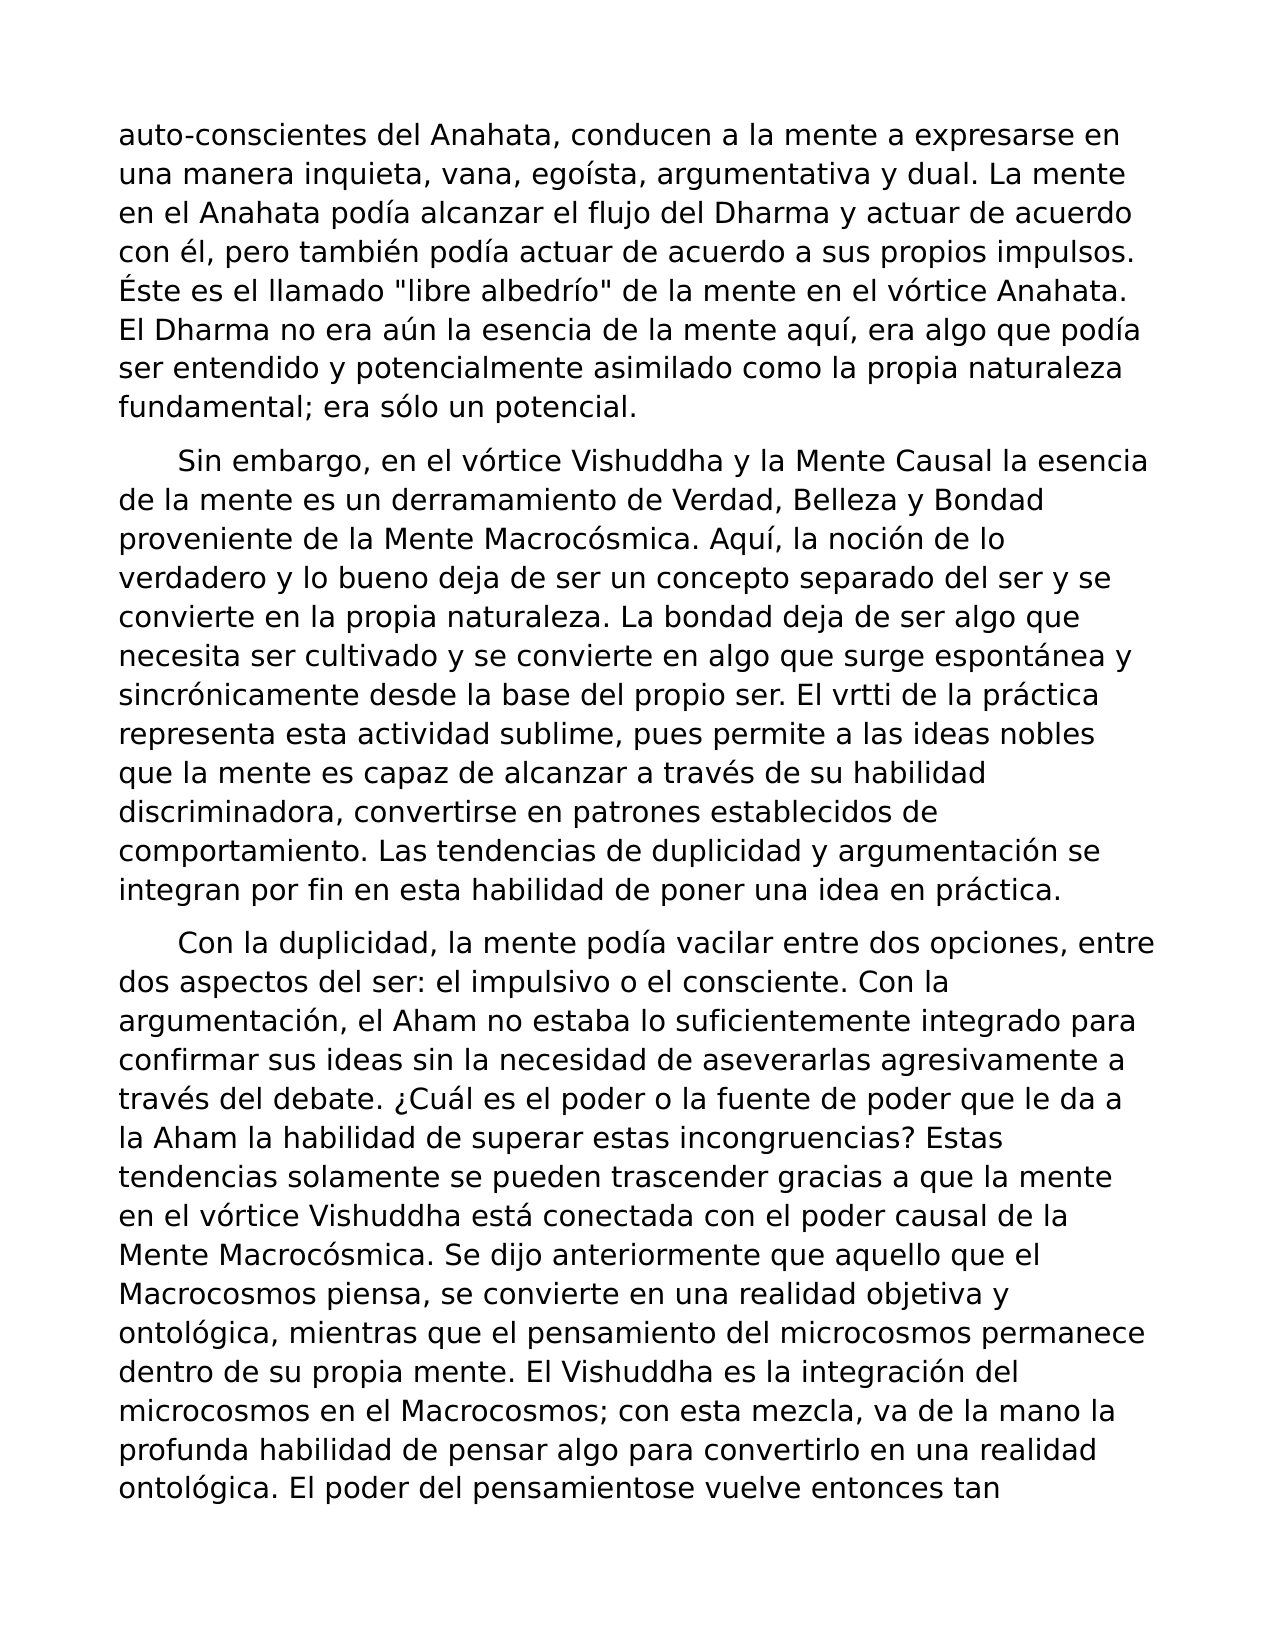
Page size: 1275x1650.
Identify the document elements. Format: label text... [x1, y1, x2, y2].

text auto-conscientes del Anahata, conducen a la mente a expresarse en una manera inquieta, vana, egoísta, argumentativa y dual. La mente en el Anahata podía alcanzar el flujo del Dharma y actuar de acuerdo con él, pero también podía actuar de acuerdo a sus propios impulsos. Éste es el llamado "libre albedrío" de la mente en el vórtice Anahata. El Dharma no era aún la esencia de la mente aquí, era algo que podía ser entendido y potencialmente asimilado como la propia naturaleza fundamental; era sólo un potencial. [118, 118, 1157, 425]
text Sin embargo, en el vórtice Vishuddha y la Mente Causal la esencia de la mente es un derramamiento de Verdad, Belleza y Bondad proveniente de la Mente Macrocósmica. Aquí, la noción de lo verdadero y lo bueno deja de ser un concepto separado del ser y se convierte en la propia naturaleza. La bondad deja de ser algo que necesita ser cultivado y se convierte en algo que surge espontánea y sincrónicamente desde la base del propio ser. El vrtti de la práctica representa esta actividad sublime, pues permite a las ideas nobles que la mente es capaz de alcanzar a través de su habilidad discriminadora, convertirse en patrones establecidos de comportamiento. Las tendencias de duplicidad y argumentación se integran por fin en esta habilidad de poner una idea en práctica. [118, 444, 1157, 907]
text Con la duplicidad, la mente podía vacilar entre dos opciones, entre dos aspectos del ser: el impulsivo o el consciente. Con la argumentación, el Aham no estaba lo suficientemente integrado para confirmar sus ideas sin la necesidad de aseverarlas agresivamente a través del debate. ¿Cuál es el poder o la fuente de poder que le da a la Aham la habilidad de superar estas incongruencias? Estas tendencias solamente se pueden trascender gracias a que la mente en el vórtice Vishuddha está conectada con el poder causal de la Mente Macrocósmica. Se dijo anteriormente que aquello que el Macrocosmos piensa, se convierte en una realidad objetiva y ontológica, mientras que el pensamiento del microcosmos permanece dentro de su propia mente. El Vishuddha es la integración del microcosmos en el Macrocosmos; con esta mezcla, va de la mano la profunda habilidad de pensar algo para convertirlo en una realidad ontológica. El poder del pensamientose vuelve entonces tan [118, 926, 1157, 1506]
